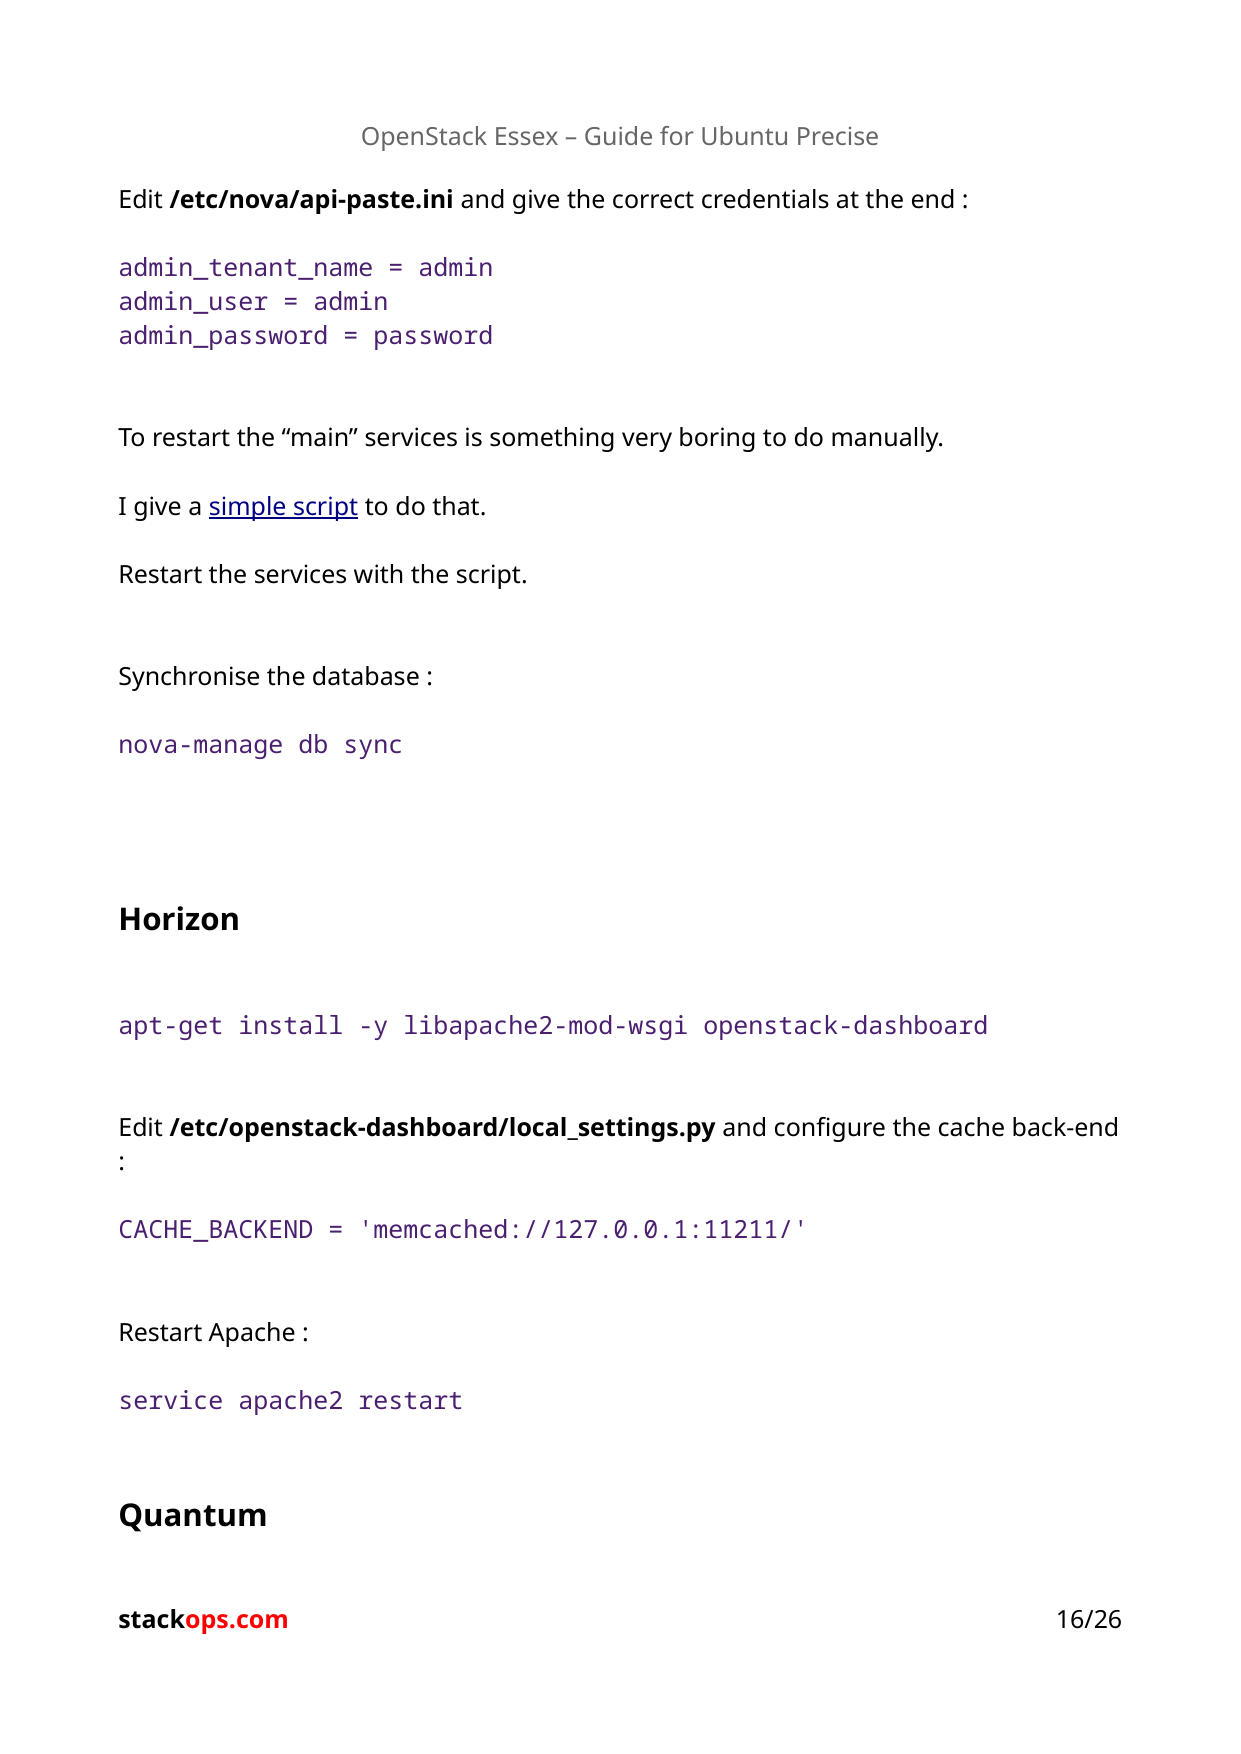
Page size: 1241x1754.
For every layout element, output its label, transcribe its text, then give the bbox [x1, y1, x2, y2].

text Synchronise the database : [118, 658, 1122, 693]
text CACHE_BACKEND = 'memcached://127.0.0.1:11211/' [118, 1212, 1122, 1246]
text Horizon [118, 897, 1122, 939]
text Restart the services with the script. [118, 556, 1122, 590]
text service apache2 restart [118, 1382, 1122, 1416]
text Quantum [118, 1493, 1122, 1536]
text admin_password = password [118, 318, 1122, 352]
text admin_tenant_name = admin [118, 250, 1122, 284]
text Restart Apache : [118, 1314, 1122, 1348]
text apt-get install -y libapache2-mod-wsgi openstack-dashboard [118, 1008, 1122, 1042]
text I give a simple script to do that. [118, 488, 1122, 522]
text To restart the “main” services is something very boring to do manually. [118, 420, 1122, 454]
text admin_user = admin [118, 284, 1122, 318]
text Edit /etc/nova/api-paste.ini and give the correct credentials at the end : [118, 182, 1122, 216]
text nova-manage db sync [118, 727, 1122, 761]
text Edit /etc/openstack-dashboard/local_settings.py and configure the cache back-end : [118, 1110, 1122, 1178]
